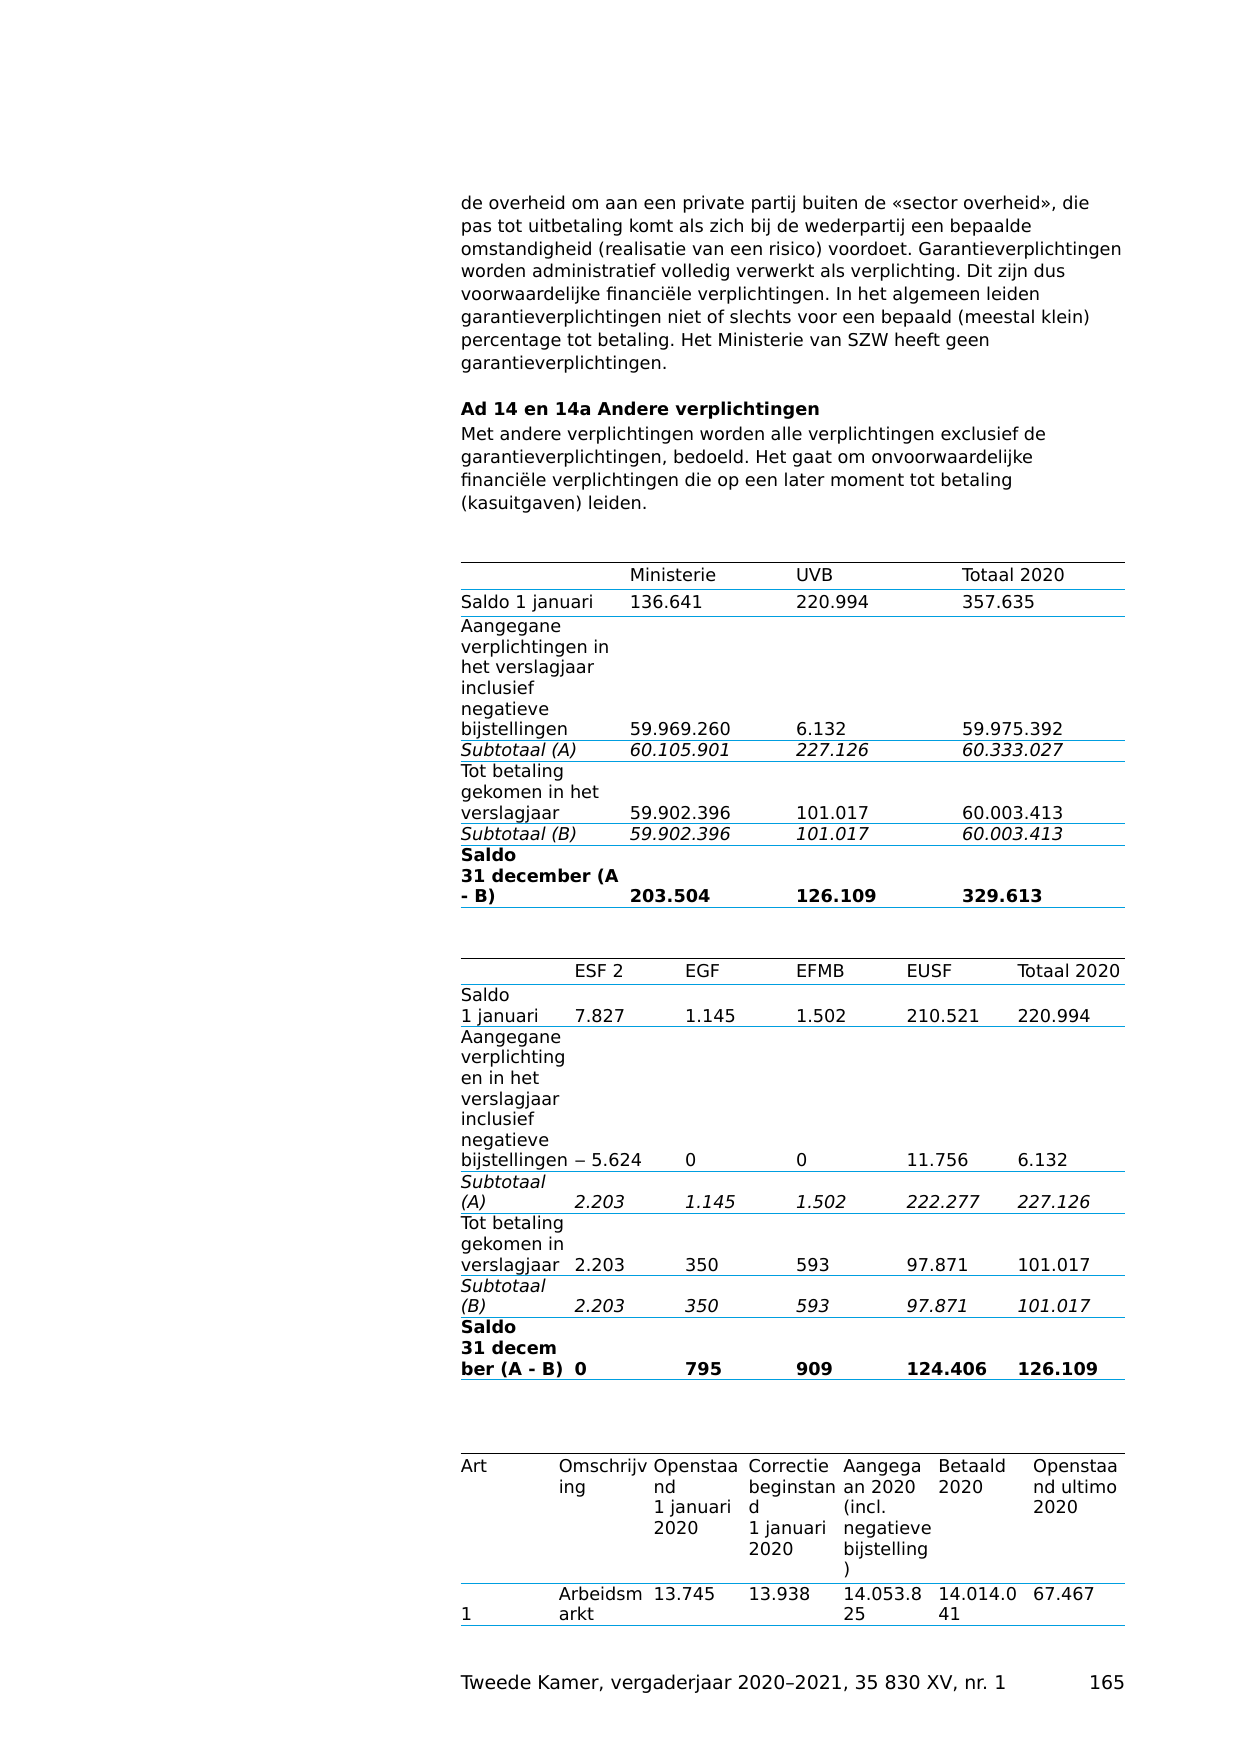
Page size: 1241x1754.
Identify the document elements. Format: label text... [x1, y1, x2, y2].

table_cell 1.145 [682, 1172, 793, 1213]
table_cell 60.003.413 [959, 762, 1125, 823]
table_cell 1.145 [682, 985, 793, 1026]
table_cell 59.969.260 [627, 617, 793, 740]
text Ad 14 en 14a Andere verplichtingen [461, 397, 1125, 420]
table_cell EUSF [904, 959, 1014, 984]
table_cell 2.203 [571, 1172, 682, 1213]
table_cell 60.333.027 [959, 741, 1125, 761]
table_cell 101.017 [1014, 1214, 1125, 1275]
table_cell Subtotaal (A) [461, 1172, 571, 1213]
table_cell Openstaand ultimo 2020 [1030, 1454, 1125, 1583]
table_cell 909 [793, 1318, 903, 1379]
table_cell 101.017 [793, 824, 959, 844]
table_cell 97.871 [904, 1276, 1014, 1317]
table_cell Saldo 31 december (A - B) [461, 846, 627, 907]
table_cell 97.871 [904, 1214, 1014, 1275]
table_cell Saldo 1 januari [461, 985, 571, 1026]
table_cell ‒ 5.624 [571, 1027, 682, 1171]
table_cell 1.502 [793, 1172, 903, 1213]
table_cell 101.017 [793, 762, 959, 823]
table_cell [461, 959, 571, 984]
table_cell 593 [793, 1276, 903, 1317]
table_cell 126.109 [1014, 1318, 1125, 1379]
table_cell 7.827 [571, 985, 682, 1026]
table_cell 6.132 [1014, 1027, 1125, 1171]
table_cell 136.641 [627, 590, 793, 616]
text Met andere verplichtingen worden alle verplichtingen exclusief de garantieverplichtingen, bedoeld. Het gaat om onvoorwaardelijke financiële verplichtingen die op een later moment tot betaling (kasuitgaven) leiden. [461, 422, 1125, 514]
table_cell [461, 563, 627, 588]
table_cell 593 [793, 1214, 903, 1275]
table_cell Aangegane verplichtingen in het verslagjaar inclusief negatieve bijstellingen [461, 617, 627, 740]
table_cell Betaald 2020 [935, 1454, 1030, 1583]
table_cell 67.467 [1030, 1584, 1125, 1625]
table_cell 101.017 [1014, 1276, 1125, 1317]
table_cell 60.105.901 [627, 741, 793, 761]
table_cell 0 [793, 1027, 903, 1171]
table_cell 59.902.396 [627, 762, 793, 823]
table_header Tabel 115 Andere verplichtingen UVB (bedragen x € 1.000) [461, 933, 1125, 957]
table_cell 203.504 [627, 846, 793, 907]
table_cell 59.975.392 [959, 617, 1125, 740]
table_cell 210.521 [904, 985, 1014, 1026]
table_cell 0 [571, 1318, 682, 1379]
table_cell 0 [682, 1027, 793, 1171]
table_cell 2.203 [571, 1276, 682, 1317]
table_cell Tot betaling gekomen in verslagjaar [461, 1214, 571, 1275]
table_cell EGF [682, 959, 793, 984]
table_cell 59.902.396 [627, 824, 793, 844]
table_cell 11.756 [904, 1027, 1014, 1171]
table_cell 350 [682, 1276, 793, 1317]
table_cell 60.003.413 [959, 824, 1125, 844]
table_cell 350 [682, 1214, 793, 1275]
table_cell Openstaand 1 januari 2020 [650, 1454, 745, 1583]
table_cell 1.502 [793, 985, 903, 1026]
table_cell 14.053.825 [840, 1584, 935, 1625]
table_cell 227.126 [1014, 1172, 1125, 1213]
table_header Tabel 114 Opbouw andere verplichtingen (bedragen x € 1.000) [461, 537, 1125, 562]
table_cell Aangegaan 2020 (incl. negatieve bijstelling) [840, 1454, 935, 1583]
table_cell 329.613 [959, 846, 1125, 907]
text de overheid om aan een private partij buiten de «sector overheid», die pas tot uitbetaling komt als zich bij de wederpartij een bepaalde omstandigheid (realisatie van een risico) voordoet. Garantieverplichtingen worden administratief volledig verwerkt als verplichting. Dit zijn dus voorwaardelijke financiële verplichtingen. In het algemeen leiden garantieverplichtingen niet of slechts voor een bepaald (meestal klein) percentage tot betaling. Het Ministerie van SZW heeft geen garantieverplichtingen. [461, 191, 1125, 374]
table_cell 220.994 [1014, 985, 1125, 1026]
table_cell Saldo 1 januari [461, 590, 627, 616]
table_cell 14.014.041 [935, 1584, 1030, 1625]
table_header Tabel 116 Andere verplichtingen Ministerie naar artikel (bedragen x € 1.000) [461, 1405, 1125, 1453]
table_cell Subtotaal (A) [461, 741, 627, 761]
table_cell 13.745 [650, 1584, 745, 1625]
table_cell 220.994 [793, 590, 959, 616]
table_cell Subtotaal (B) [461, 824, 627, 844]
table_cell UVB [793, 563, 959, 588]
table_cell Arbeidsmarkt [556, 1584, 650, 1625]
table_cell 2.203 [571, 1214, 682, 1275]
table_cell Totaal 2020 [959, 563, 1125, 588]
table_cell 357.635 [959, 590, 1125, 616]
table_cell 126.109 [793, 846, 959, 907]
table_cell 6.132 [793, 617, 959, 740]
table_cell Totaal 2020 [1014, 959, 1125, 984]
table_cell Omschrijving [556, 1454, 650, 1583]
table_cell 1 [461, 1584, 556, 1625]
table_cell 227.126 [793, 741, 959, 761]
table_cell Correctie beginstand 1 januari 2020 [745, 1454, 840, 1583]
table_cell 795 [682, 1318, 793, 1379]
table_cell Subtotaal (B) [461, 1276, 571, 1317]
table_cell 222.277 [904, 1172, 1014, 1213]
table_cell 124.406 [904, 1318, 1014, 1379]
table_cell Ministerie [627, 563, 793, 588]
table_cell Art [461, 1454, 556, 1583]
table_cell ESF 2 [571, 959, 682, 984]
table_cell Saldo 31 december (A - B) [461, 1318, 571, 1379]
table_cell EFMB [793, 959, 903, 984]
table_cell Aangegane verplichtingen in het verslagjaar inclusief negatieve bijstellingen [461, 1027, 571, 1171]
table_cell Tot betaling gekomen in het verslagjaar [461, 762, 627, 823]
table_cell 13.938 [745, 1584, 840, 1625]
